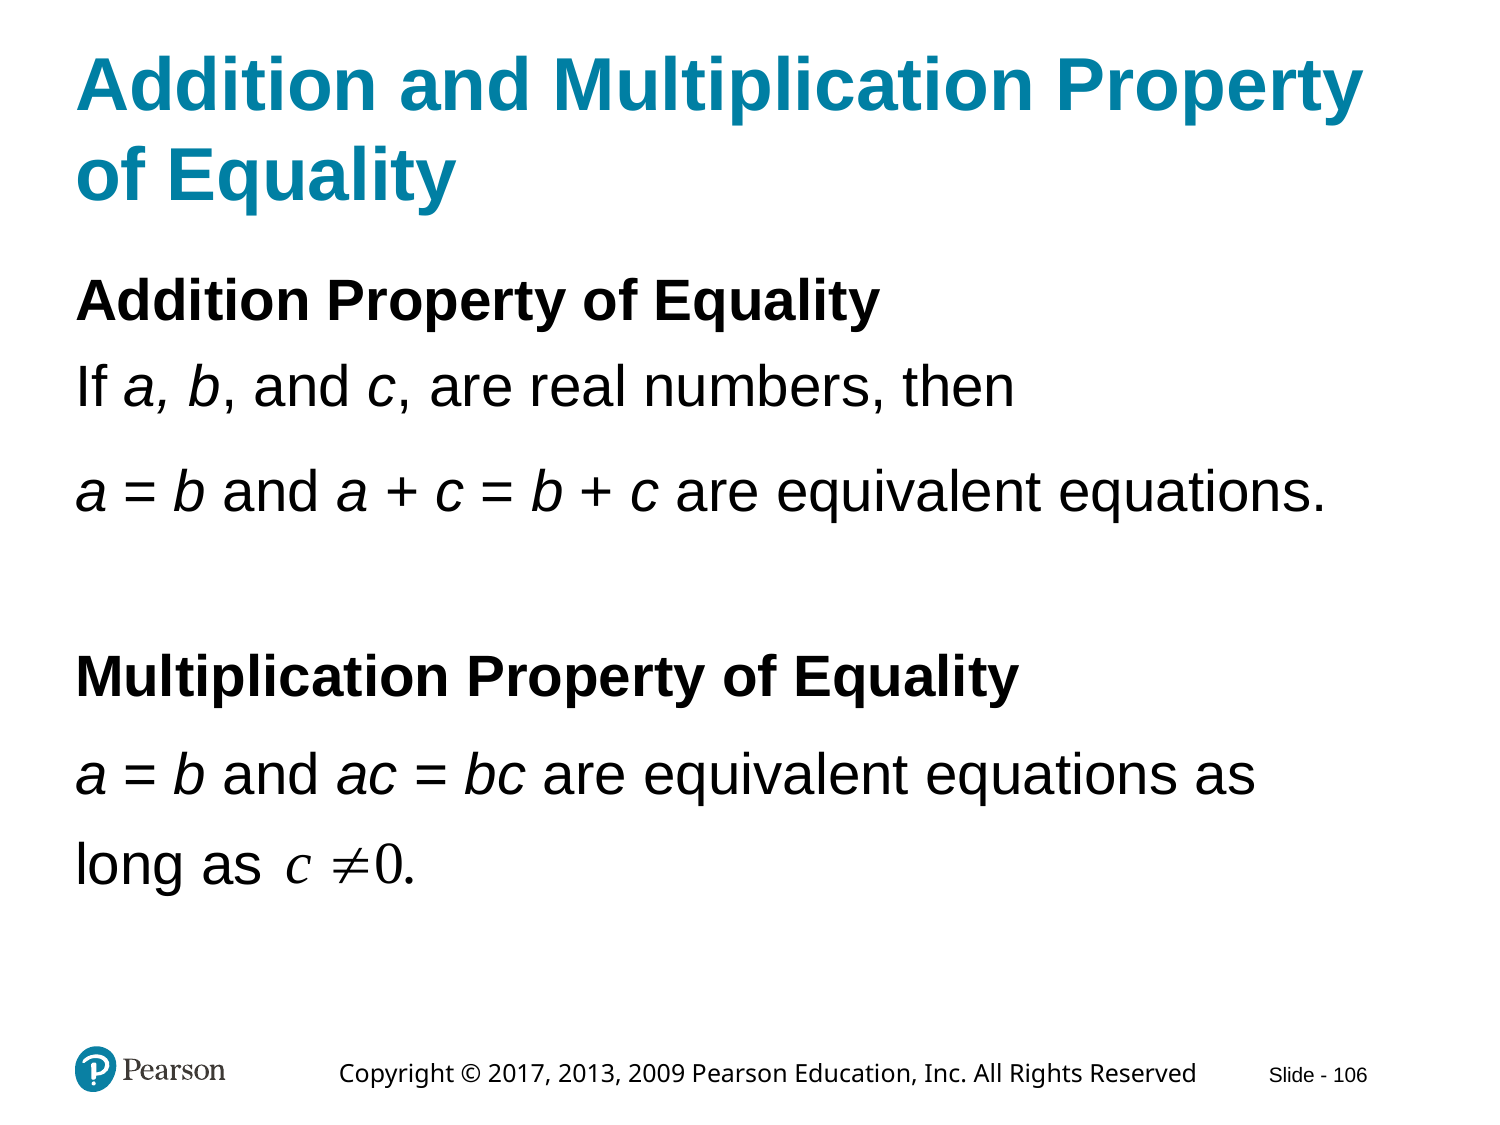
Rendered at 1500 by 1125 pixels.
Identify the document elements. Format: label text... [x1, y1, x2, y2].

title Addition and Multiplication Property of Equality [75, 35, 1425, 216]
list Addition Property of Equality [75, 262, 938, 333]
list Multiplication Property of Equality [75, 638, 1079, 714]
list long as [75, 826, 273, 900]
list a = b and ac = bc are equivalent equations as [75, 736, 1425, 813]
chart [282, 837, 417, 891]
list a = b and a + c = b + c are equivalent equations. [75, 452, 1425, 524]
list If a, b, and c, are real numbers, then [75, 348, 1423, 424]
